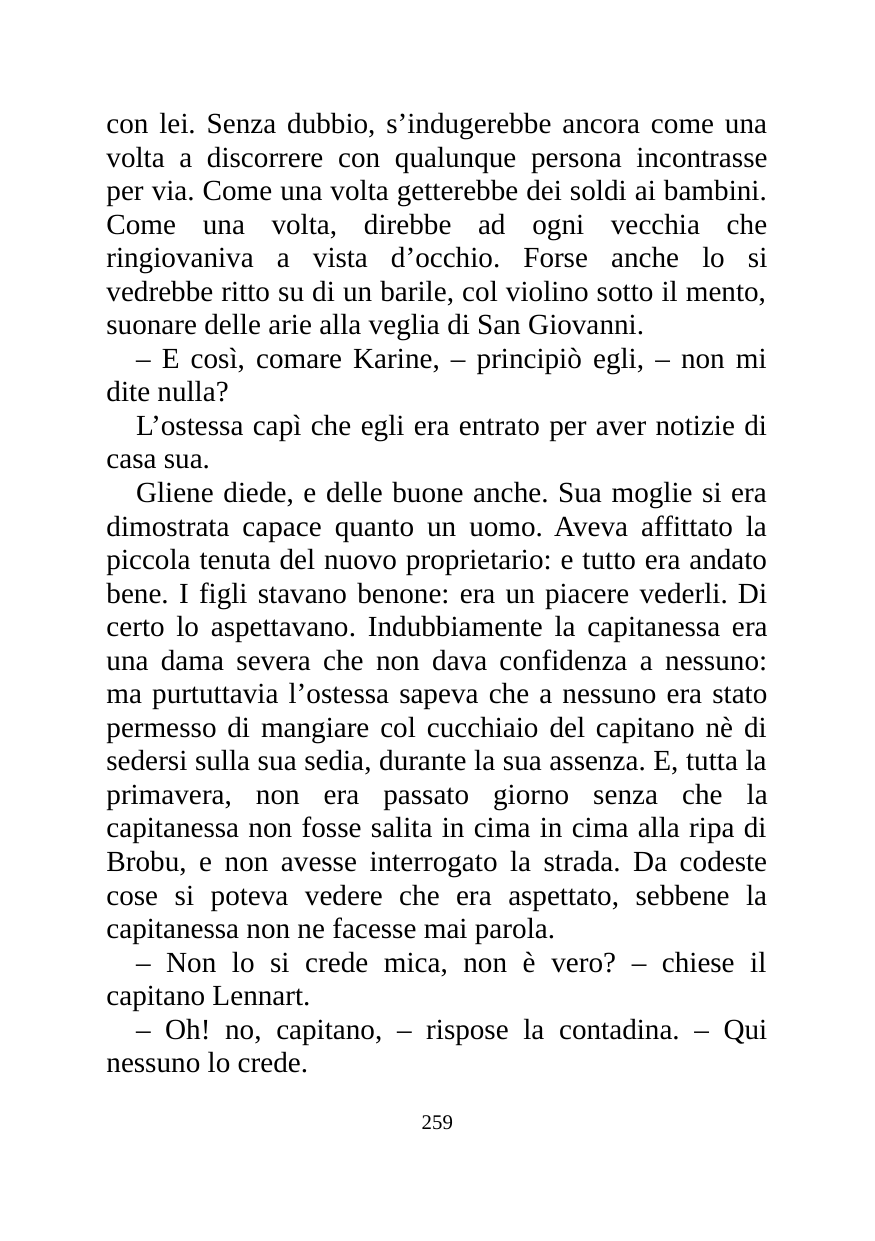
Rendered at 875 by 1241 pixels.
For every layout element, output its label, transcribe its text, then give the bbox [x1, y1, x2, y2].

text Gliene diede, e delle buone anche. Sua moglie si era dimostrata capace quanto un uomo. Aveva affittato la piccola tenuta del nuovo proprietario: e tutto era andato bene. I figli stavano benone: era un piacere vederli. Di certo lo aspettavano. Indubbiamente la capitanessa era una dama severa che non dava confidenza a nessuno: ma purtuttavia l’ostessa sapeva che a nessuno era stato permesso di mangiare col cucchiaio del capitano nè di sedersi sulla sua sedia, durante la sua assenza. E, tutta la primavera, non era passato giorno senza che la capitanessa non fosse salita in cima in cima alla ripa di Brobu, e non avesse interrogato la strada. Da codeste cose si poteva vedere che era aspettato, sebbene la capitanessa non ne facesse mai parola. [106, 475, 768, 945]
text L’ostessa capì che egli era entrato per aver notizie di casa sua. [106, 408, 768, 475]
text – Oh! no, capitano, – rispose la contadina. – Qui nessuno lo crede. [106, 1012, 768, 1079]
text – Non lo si crede mica, non è vero? – chiese il capitano Lennart. [106, 945, 768, 1012]
text – E così, comare Karine, – principiò egli, – non mi dite nulla? [106, 341, 768, 408]
text con lei. Senza dubbio, s’indugerebbe ancora come una volta a discorrere con qualunque persona incontrasse per via. Come una volta getterebbe dei soldi ai bambini. Come una volta, direbbe ad ogni vecchia che ringiovaniva a vista d’occhio. Forse anche lo si vedrebbe ritto su di un barile, col violino sotto il mento, suonare delle arie alla veglia di San Giovanni. [106, 106, 768, 341]
